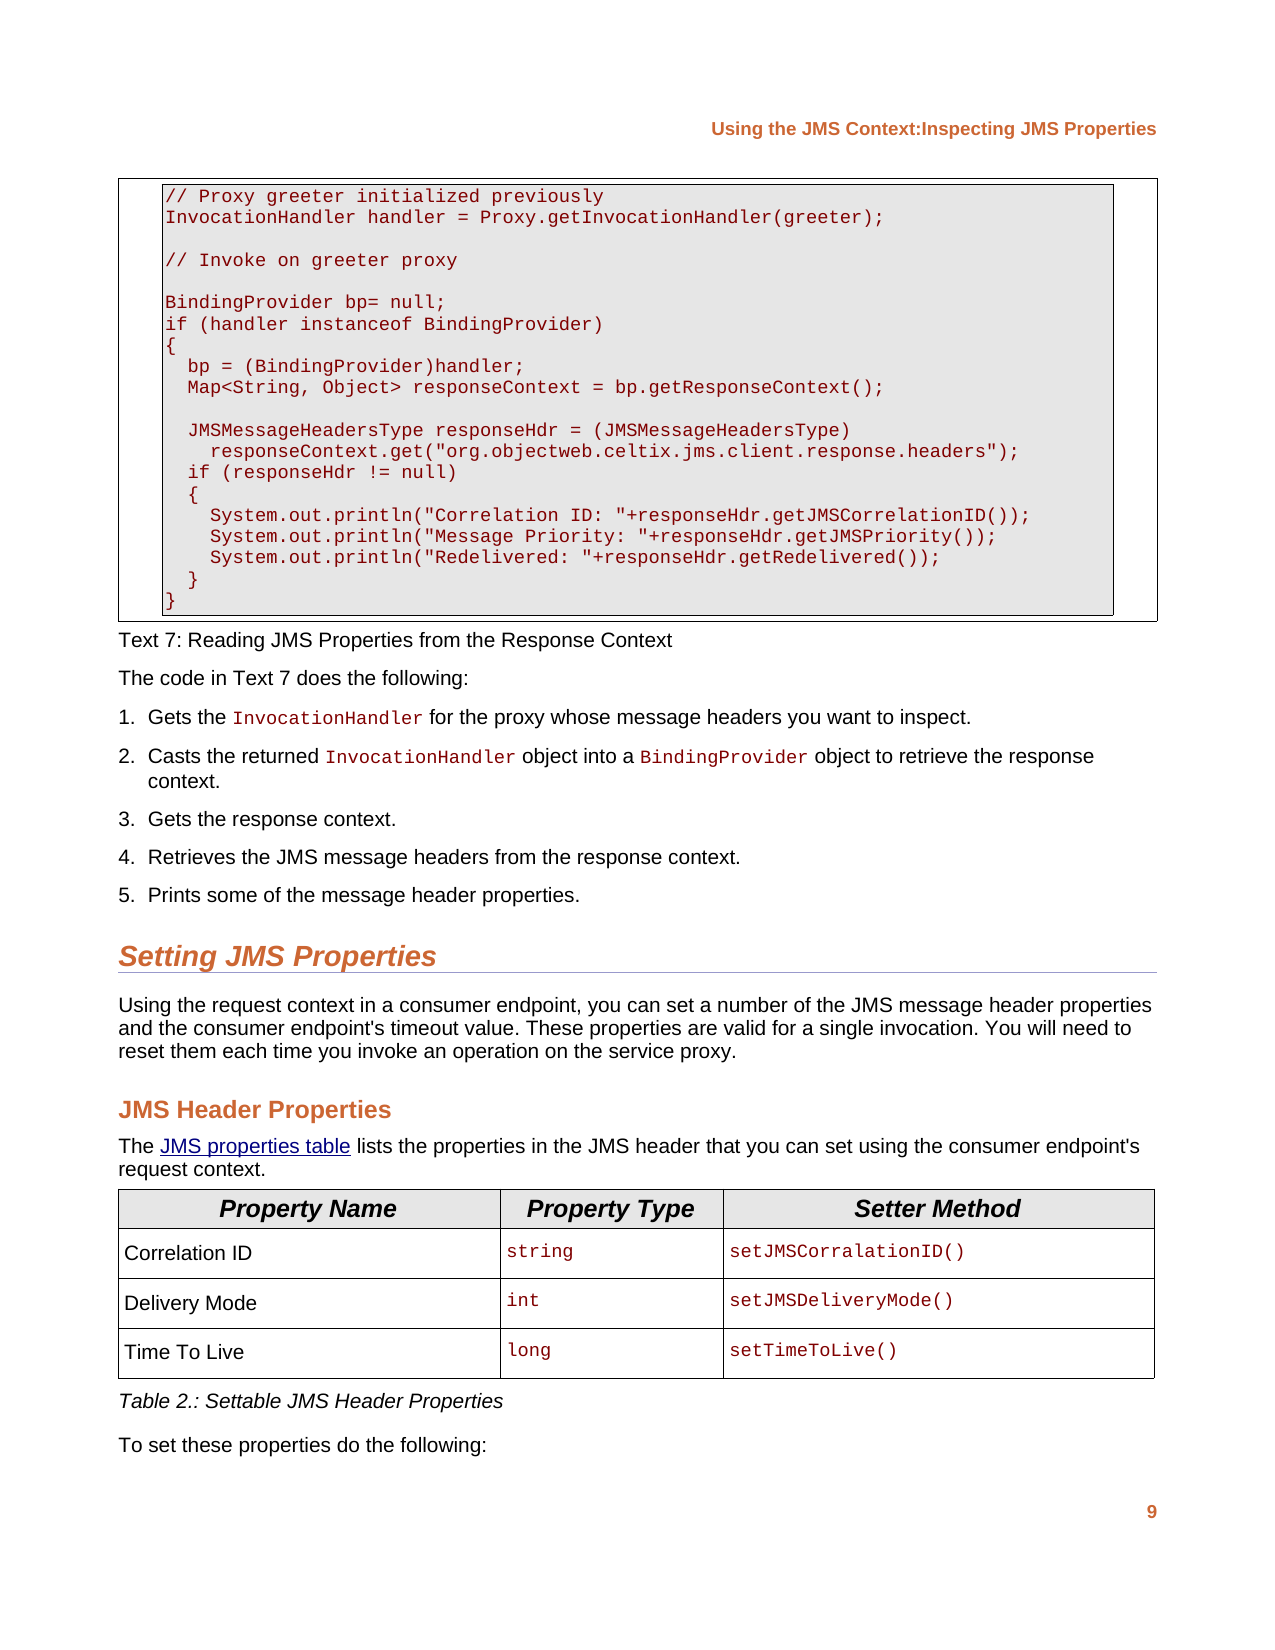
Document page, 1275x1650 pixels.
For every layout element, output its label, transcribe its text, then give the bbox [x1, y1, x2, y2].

table_cell Time To Live [119, 1329, 500, 1377]
list Prints some of the message header properties. [118, 884, 1157, 907]
text Using the request context in a consumer endpoint, you can set a number of the JMS message header properties and the consumer endpoint's timeout value. These properties are valid for a single invocation. You will need to reset them each time you invoke an operation on the service proxy. [118, 993, 1157, 1063]
list Retrieves the JMS message headers from the response context. [118, 846, 1157, 869]
text JMS Header Properties [118, 1096, 1157, 1124]
text To set these properties do the following: [118, 1433, 1157, 1456]
table_cell string [501, 1229, 723, 1278]
table_header Property Type [501, 1190, 723, 1228]
list Gets the response context. [118, 808, 1157, 831]
subtitle Setting JMS Properties [118, 940, 1157, 972]
text The JMS properties table lists the properties in the JMS header that you can set using the consumer endpoint's request context. [118, 1134, 1157, 1181]
table_header Setter Method [724, 1190, 1154, 1228]
table_cell Delivery Mode [119, 1279, 500, 1328]
table_cell setJMSDeliveryMode() [724, 1279, 1154, 1328]
list Gets the InvocationHandler for the proxy whose message headers you want to inspect. [118, 705, 1157, 730]
table_cell setJMSCorralationID() [724, 1229, 1154, 1278]
text Text 7: Reading JMS Properties from the Response Context [118, 628, 1157, 652]
text The code in Text 7 does the following: [118, 667, 1157, 690]
table_header Property Name [119, 1190, 500, 1228]
list Casts the returned InvocationHandler object into a BindingProvider object to retrieve the response context. [118, 745, 1157, 793]
table_cell long [501, 1329, 723, 1377]
table_cell Correlation ID [119, 1229, 500, 1278]
text Table 2.: Settable JMS Header Properties [118, 1390, 1157, 1413]
table_cell int [501, 1279, 723, 1328]
table_cell setTimeToLive() [724, 1329, 1154, 1377]
table_header // Proxy greeter initialized previously InvocationHandler handler = Proxy.getInvocationHandler(greeter); // Invoke on greeter proxy BindingProvider bp= null; if (handler instanceof BindingProvider) { bp = (BindingProvider)handler; Map<String, Object> responseContext = bp.getResponseContext(); JMSMessageHeadersType responseHdr = (JMSMessageHeadersType) responseContext.get("org.objectweb.celtix.jms.client.response.headers"); if (responseHdr != null) { System.out.println("Correlation ID: "+responseHdr.getJMSCorrelationID()); System.out.println("Message Priority: "+responseHdr.getJMSPriority()); System.out.println("Redelivered: "+responseHdr.getRedelivered()); } } [119, 179, 1157, 621]
